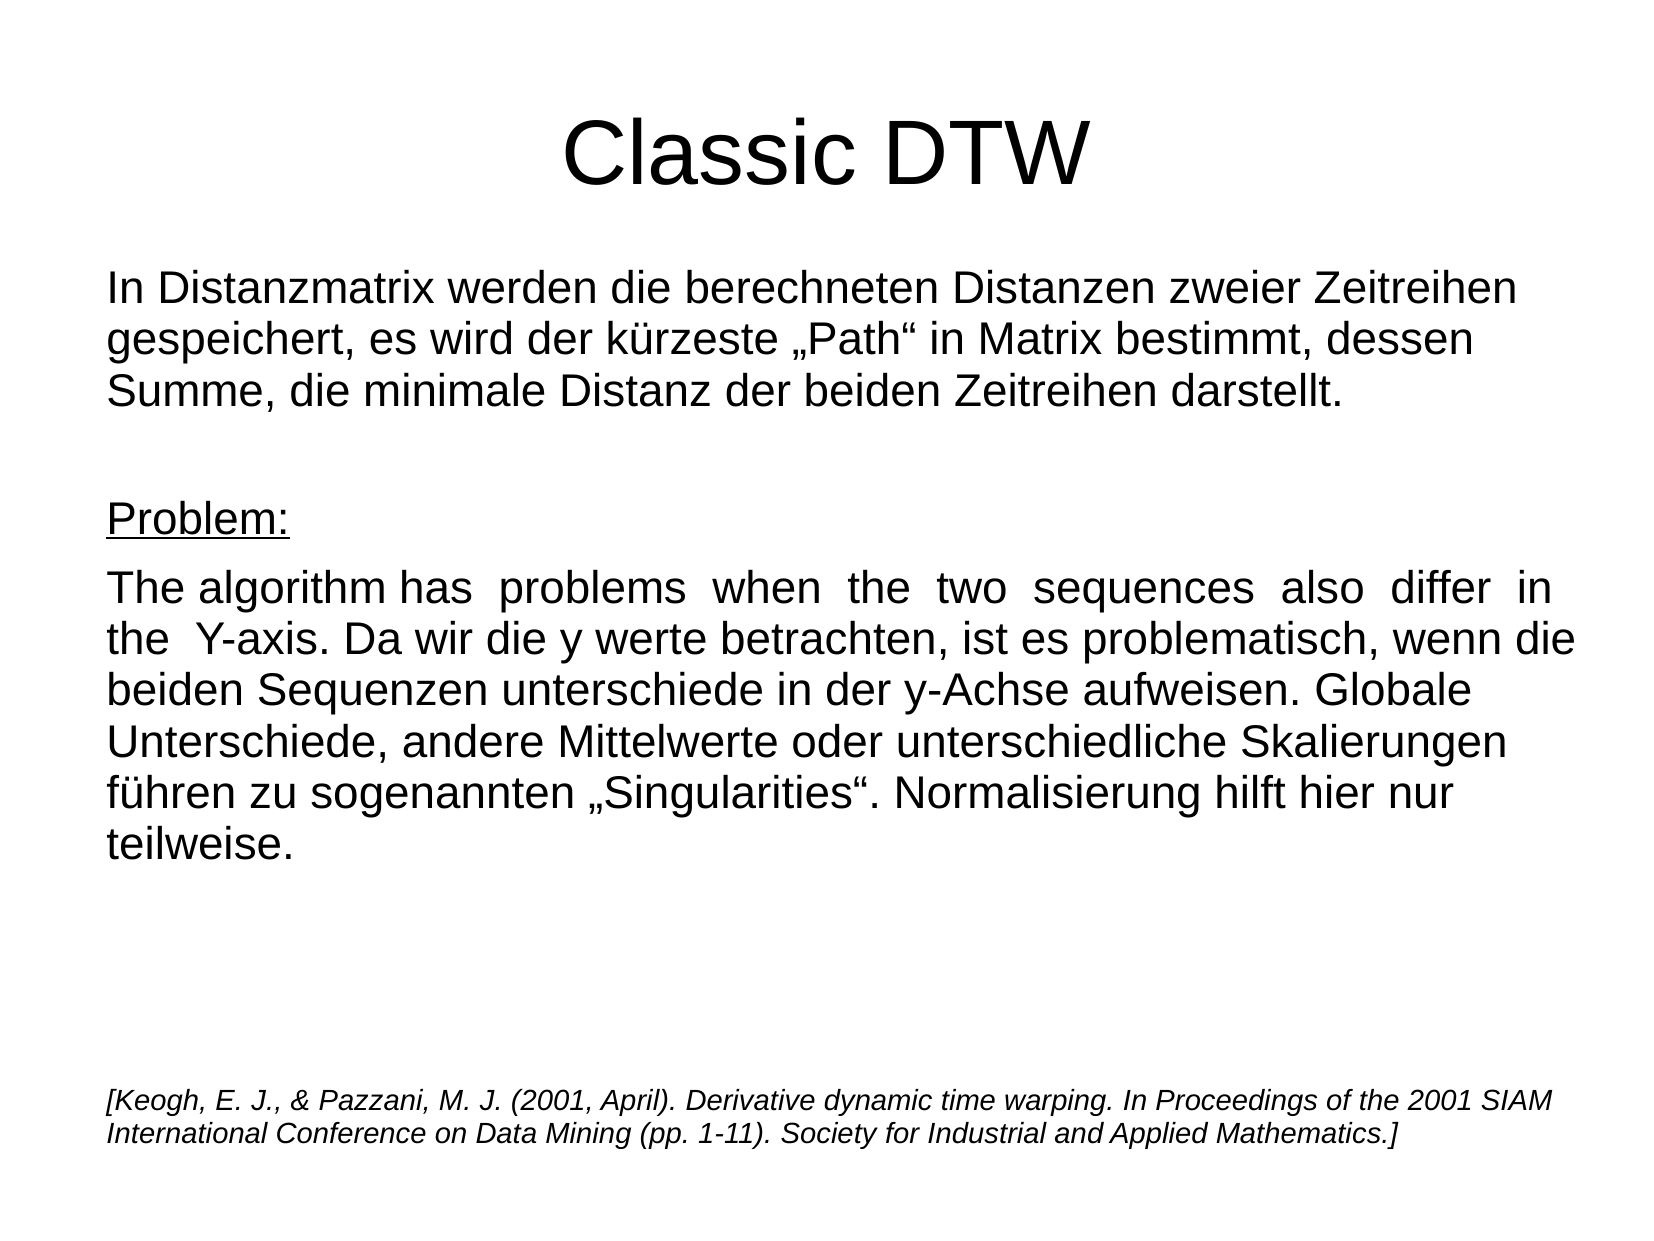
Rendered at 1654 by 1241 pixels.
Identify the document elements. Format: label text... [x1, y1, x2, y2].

title Classic DTW [82, 49, 1571, 257]
subtitle In Distanzmatrix werden die berechneten Distanzen zweier Zeitreihen gespeichert, es wird der kürzeste „Path“ in Matrix bestimmt, dessen Summe, die minimale Distanz der beiden Zeitreihen darstellt. Problem: The algorithm has problems when the two sequences also differ in the Y-axis. Da wir die y werte betrachten, ist es problematisch, wenn die beiden Sequenzen unterschiede in der y-Achse aufweisen. Globale Unterschiede, andere Mittelwerte oder unterschiedliche Skalierungen führen zu sogenannten „Singularities“. Normalisierung hilft hier nur teilweise. [Keogh, E. J., & Pazzani, M. J. (2001, April). Derivative dynamic time warping. In Proceedings of the 2001 SIAM International Conference on Data Mining (pp. 1-11). Society for Industrial and Applied Mathematics.] [106, 134, 1595, 1241]
